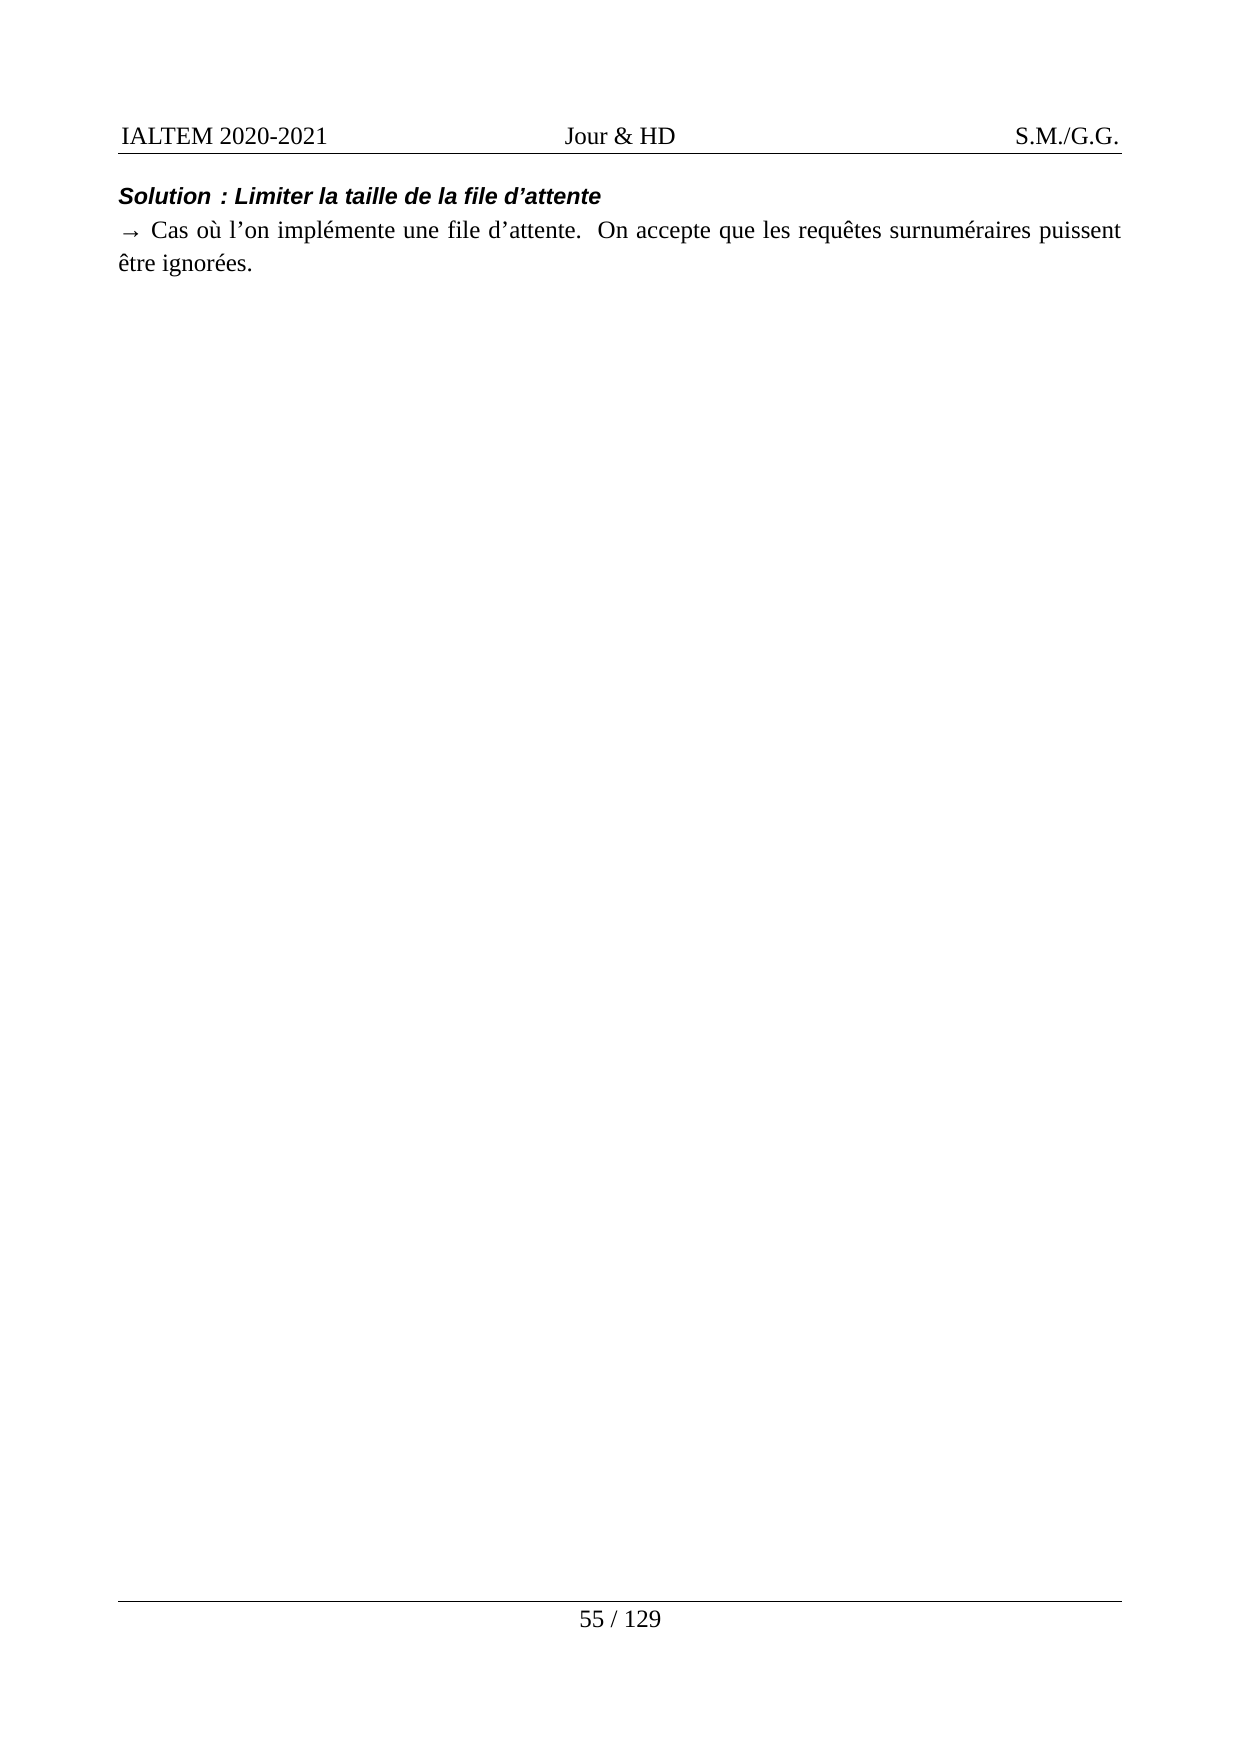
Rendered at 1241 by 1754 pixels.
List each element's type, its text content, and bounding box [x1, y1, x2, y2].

subtitle Solution : Limiter la taille de la file d’attente [118, 182, 1122, 209]
text → Cas où l’on implémente une file d’attente. On accepte que les requêtes surnuméraires puissent être ignorées. [118, 215, 1122, 277]
